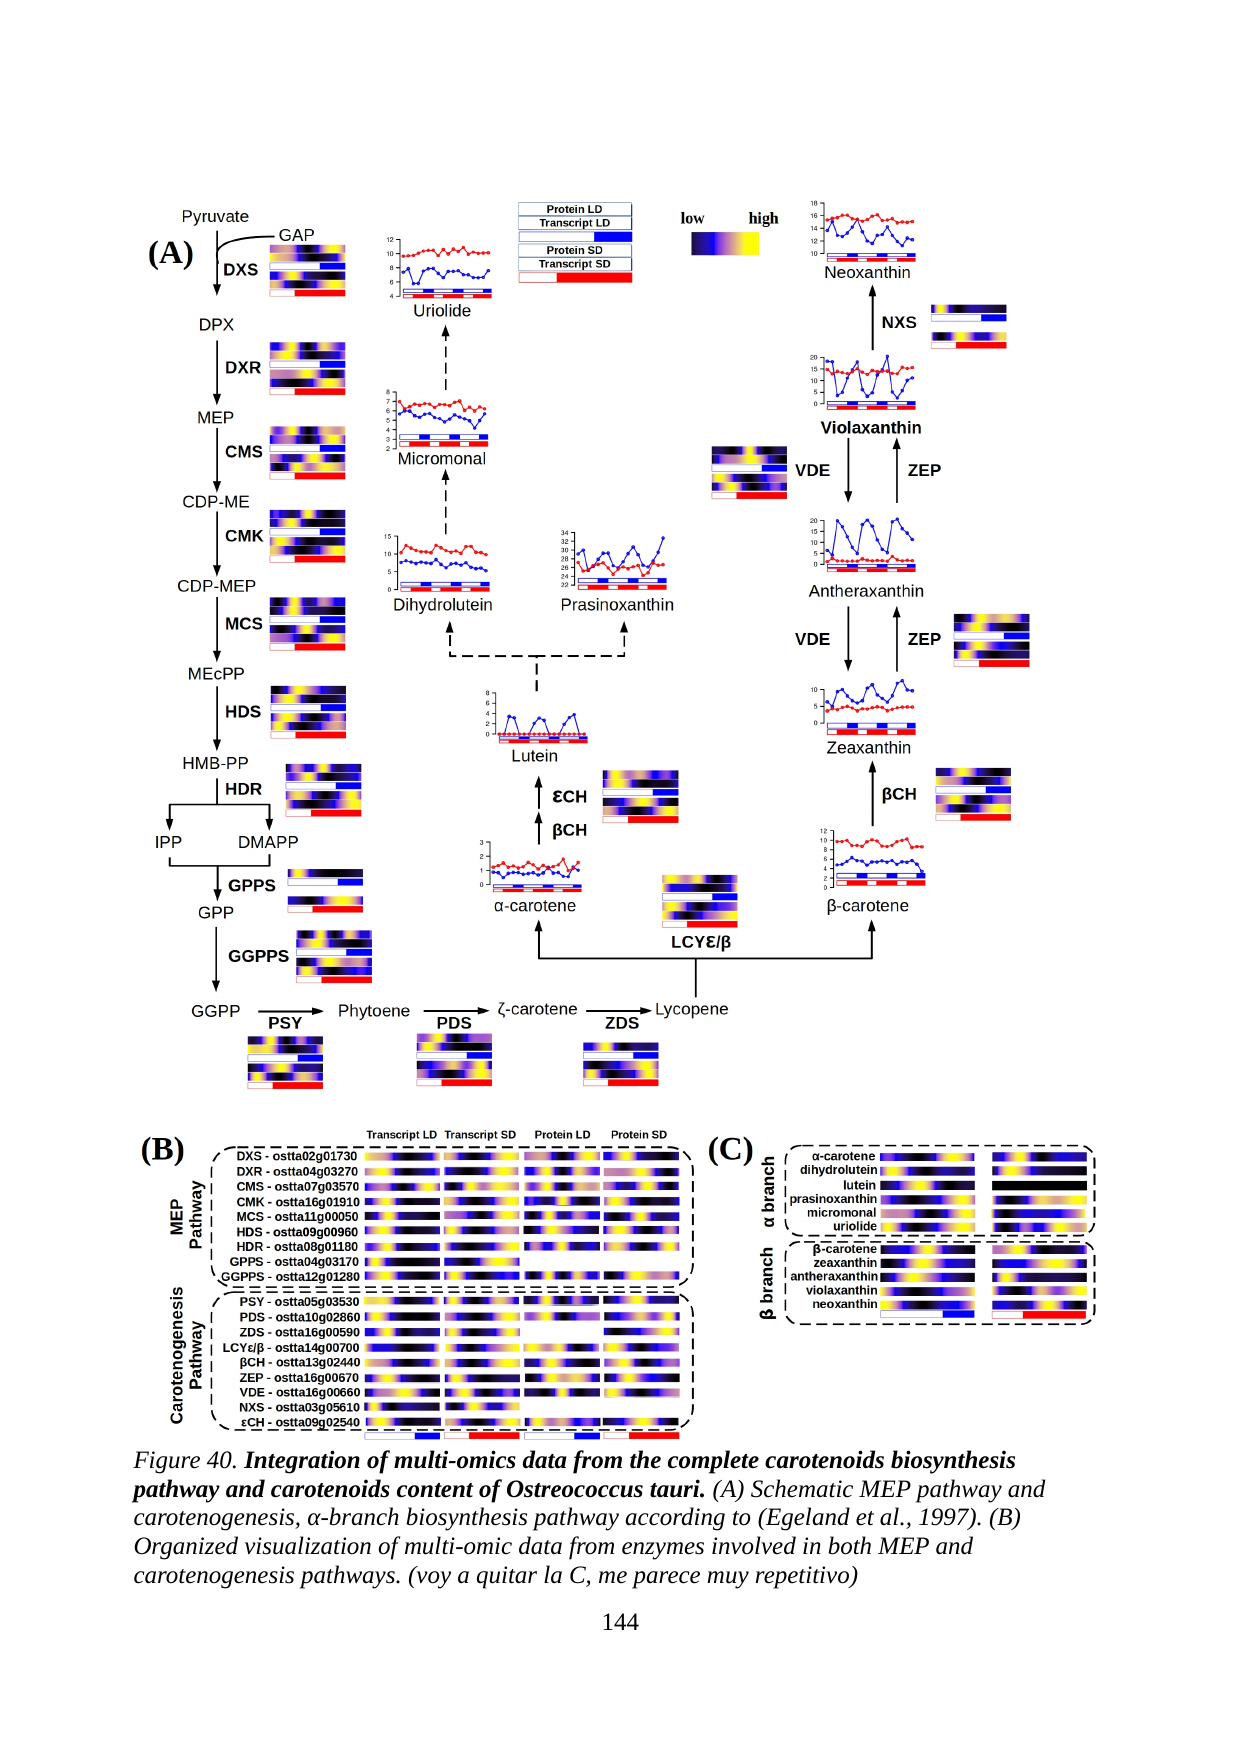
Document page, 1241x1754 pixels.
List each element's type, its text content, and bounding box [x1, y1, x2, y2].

picture [133, 175, 1104, 1445]
text Figure 40. Integration of multi-omics data from the complete carotenoids biosynthesis pathway and carotenoids content of Ostreococcus tauri. (A) Schematic MEP pathway and carotenogenesis, α-branch biosynthesis pathway according to (Egeland et al., 1997). (B) Organized visualization of multi-omic data from enzymes involved in both MEP and carotenogenesis pathways. (voy a quitar la C, me parece muy repetitivo) [133, 1445, 1103, 1589]
